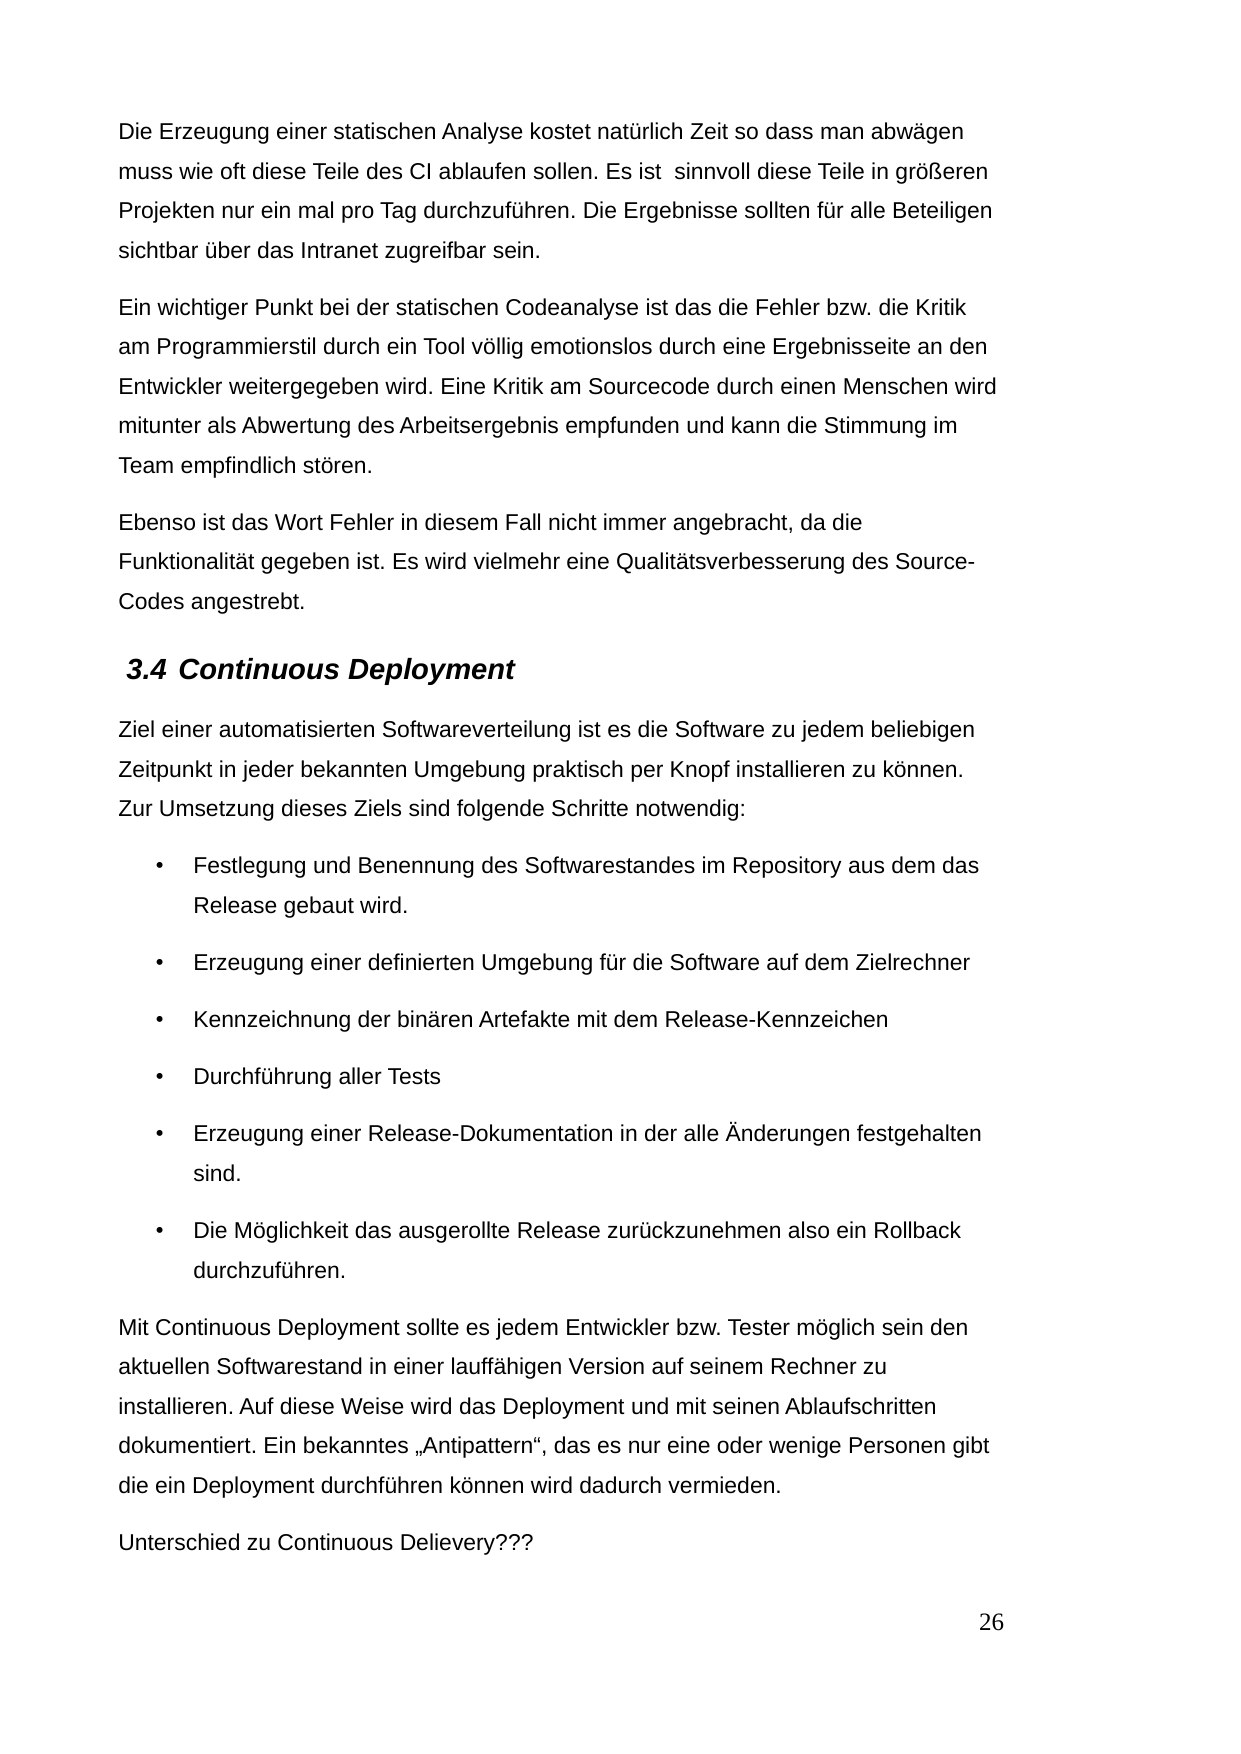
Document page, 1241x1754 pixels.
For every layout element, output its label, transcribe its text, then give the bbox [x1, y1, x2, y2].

list Festlegung und Benennung des Softwarestandes im Repository aus dem das Release gebaut wird. [156, 852, 1004, 918]
list Kennzeichnung der binären Artefakte mit dem Release-Kennzeichen [156, 1006, 1004, 1032]
text Die Erzeugung einer statischen Analyse kostet natürlich Zeit so dass man abwägen muss wie oft diese Teile des CI ablaufen sollen. Es ist sinnvoll diese Teile in größeren Projekten nur ein mal pro Tag durchzuführen. Die Ergebnisse sollten für alle Beteiligen sichtbar über das Intranet zugreifbar sein. [118, 118, 1004, 263]
list Erzeugung einer Release-Dokumentation in der alle Änderungen festgehalten sind. [156, 1120, 1004, 1186]
text Ebenso ist das Wort Fehler in diesem Fall nicht immer angebracht, da die Funktionalität gegeben ist. Es wird vielmehr eine Qualitätsverbesserung des Source-Codes angestrebt. [118, 509, 1004, 614]
text Ein wichtiger Punkt bei der statischen Codeanalyse ist das die Fehler bzw. die Kritik am Programmierstil durch ein Tool völlig emotionslos durch eine Ergebnisseite an den Entwickler weitergegeben wird. Eine Kritik am Sourcecode durch einen Menschen wird mitunter als Abwertung des Arbeitsergebnis empfunden und kann die Stimmung im Team empfindlich stören. [118, 294, 1004, 478]
text Mit Continuous Deployment sollte es jedem Entwickler bzw. Tester möglich sein den aktuellen Softwarestand in einer lauffähigen Version auf seinem Rechner zu installieren. Auf diese Weise wird das Deployment und mit seinen Ablaufschritten dokumentiert. Ein bekanntes „Antipattern“, das es nur eine oder wenige Personen gibt die ein Deployment durchführen können wird dadurch vermieden. [118, 1314, 1004, 1498]
list Die Möglichkeit das ausgerollte Release zurückzunehmen also ein Rollback durchzuführen. [156, 1217, 1004, 1283]
text Ziel einer automatisierten Softwareverteilung ist es die Software zu jedem beliebigen Zeitpunkt in jeder bekannten Umgebung praktisch per Knopf installieren zu können. Zur Umsetzung dieses Ziels sind folgende Schritte notwendig: [118, 716, 1004, 821]
list Durchführung aller Tests [156, 1063, 1004, 1089]
subtitle Continuous Deployment [118, 652, 1004, 686]
text Unterschied zu Continuous Delievery??? [118, 1529, 1004, 1555]
list Erzeugung einer definierten Umgebung für die Software auf dem Zielrechner [156, 949, 1004, 975]
